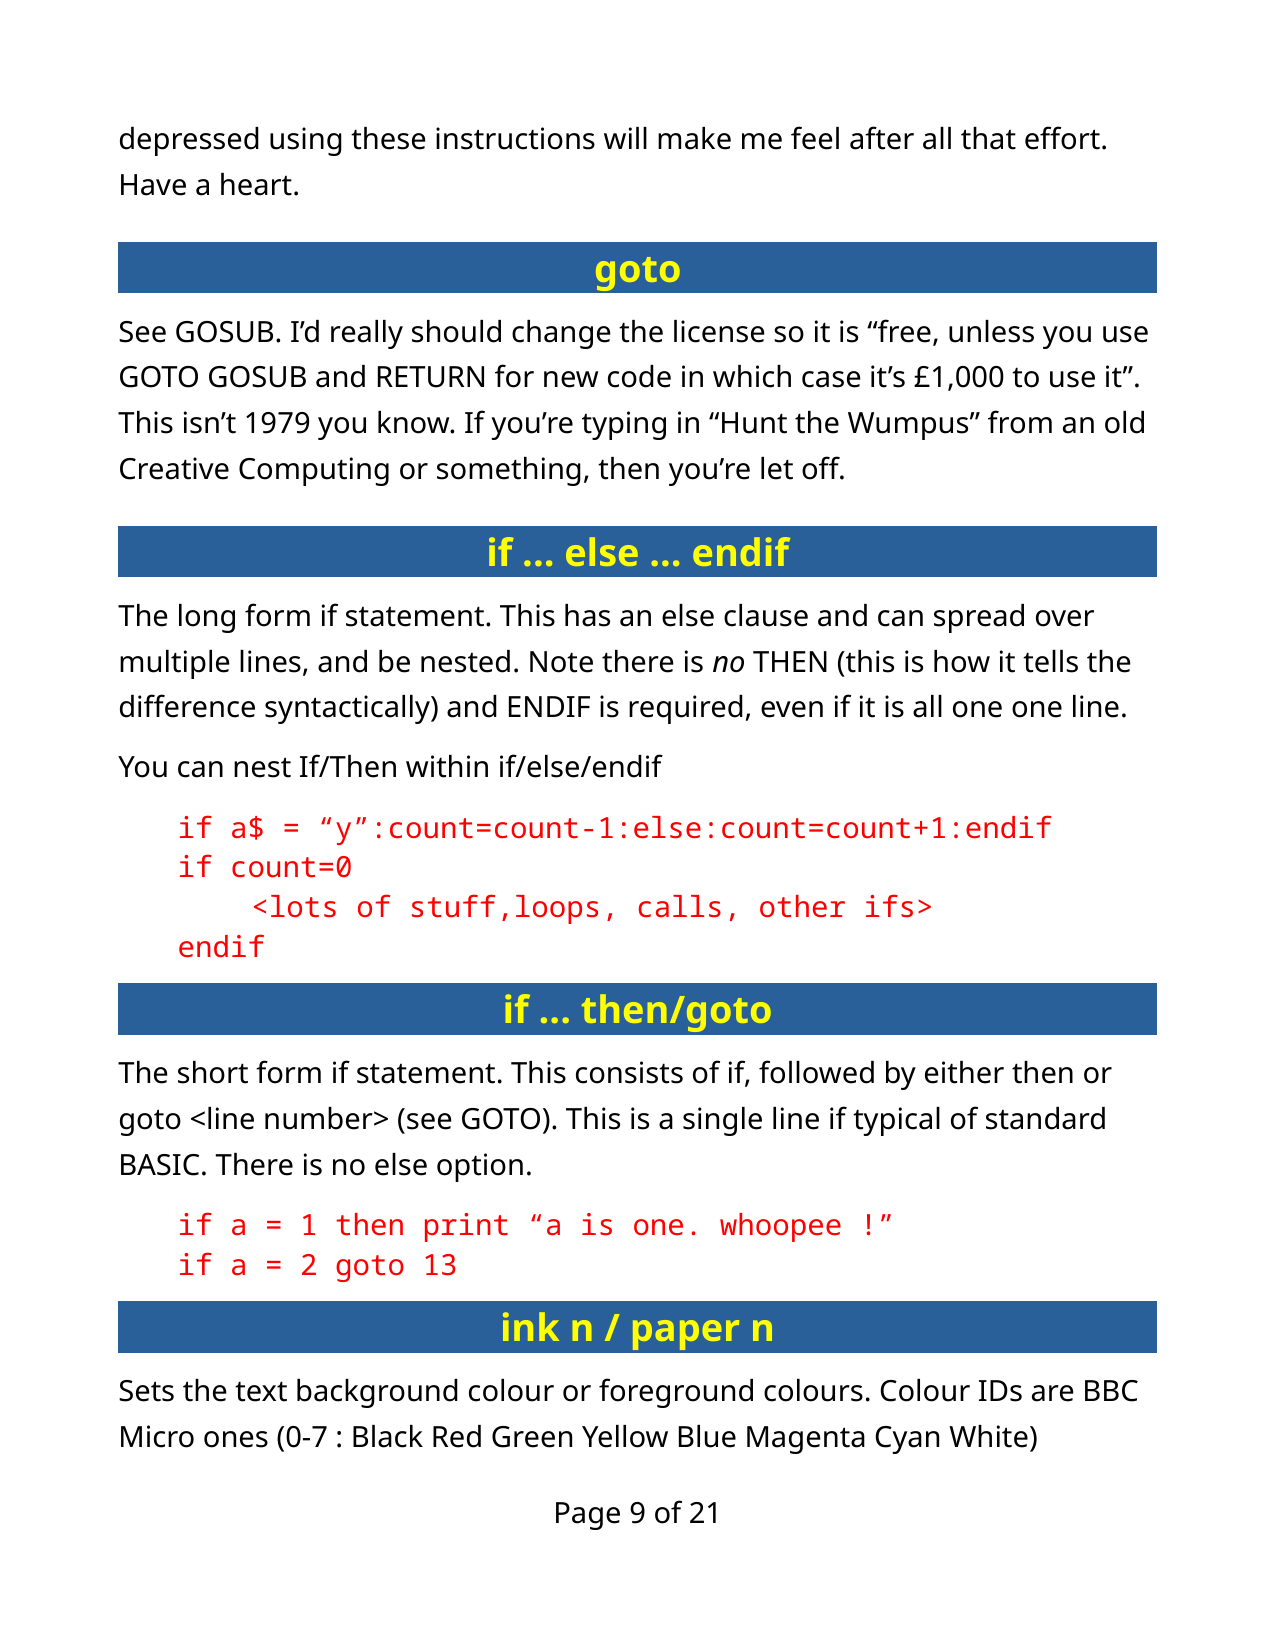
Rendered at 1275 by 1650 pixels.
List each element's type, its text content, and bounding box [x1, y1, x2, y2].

subtitle goto [118, 242, 1157, 293]
text You can nest If/Then within if/else/endif [118, 747, 1157, 786]
text The long form if statement. This has an else clause and can spread over multiple lines, and be nested. Note there is no THEN (this is how it tells the difference syntactically) and ENDIF is required, even if it is all one one line. [118, 595, 1157, 726]
text if a = 2 goto 13 [177, 1244, 1157, 1283]
text if a$ = “Y”:count=count-1:else:count=count+1:endif [177, 807, 1157, 847]
text if count=0 [177, 847, 1157, 886]
text depressed using these instructions will make me feel after all that effort. Have a heart. [118, 118, 1157, 203]
text The short form if statement. This consists of if, followed by either then or goto <line number> (see GOTO). This is a single line if typical of standard BASIC. There is no else option. [118, 1053, 1157, 1184]
text <lots of stuff,loops, calls, other ifs> [177, 886, 1157, 926]
subtitle ink n / paper n [118, 1301, 1157, 1353]
text if a = 1 then print “A is one. Whoopee !” [177, 1204, 1157, 1244]
subtitle if ... else ... endif [118, 526, 1157, 577]
subtitle if ... then/goto [118, 983, 1157, 1035]
text See GOSUB. I’d really should change the license so it is “free, unless you use GOTO GOSUB and RETURN for new code in which case it’s £1,000 to use it”. This isn’t 1979 you know. If you’re typing in “Hunt the Wumpus” from an old Creative Computing or something, then you’re let off. [118, 311, 1157, 488]
text endif [177, 926, 1157, 966]
text Sets the text background colour or foreground colours. Colour IDs are BBC Micro ones (0-7 : Black Red Green Yellow Blue Magenta Cyan White) [118, 1371, 1157, 1456]
